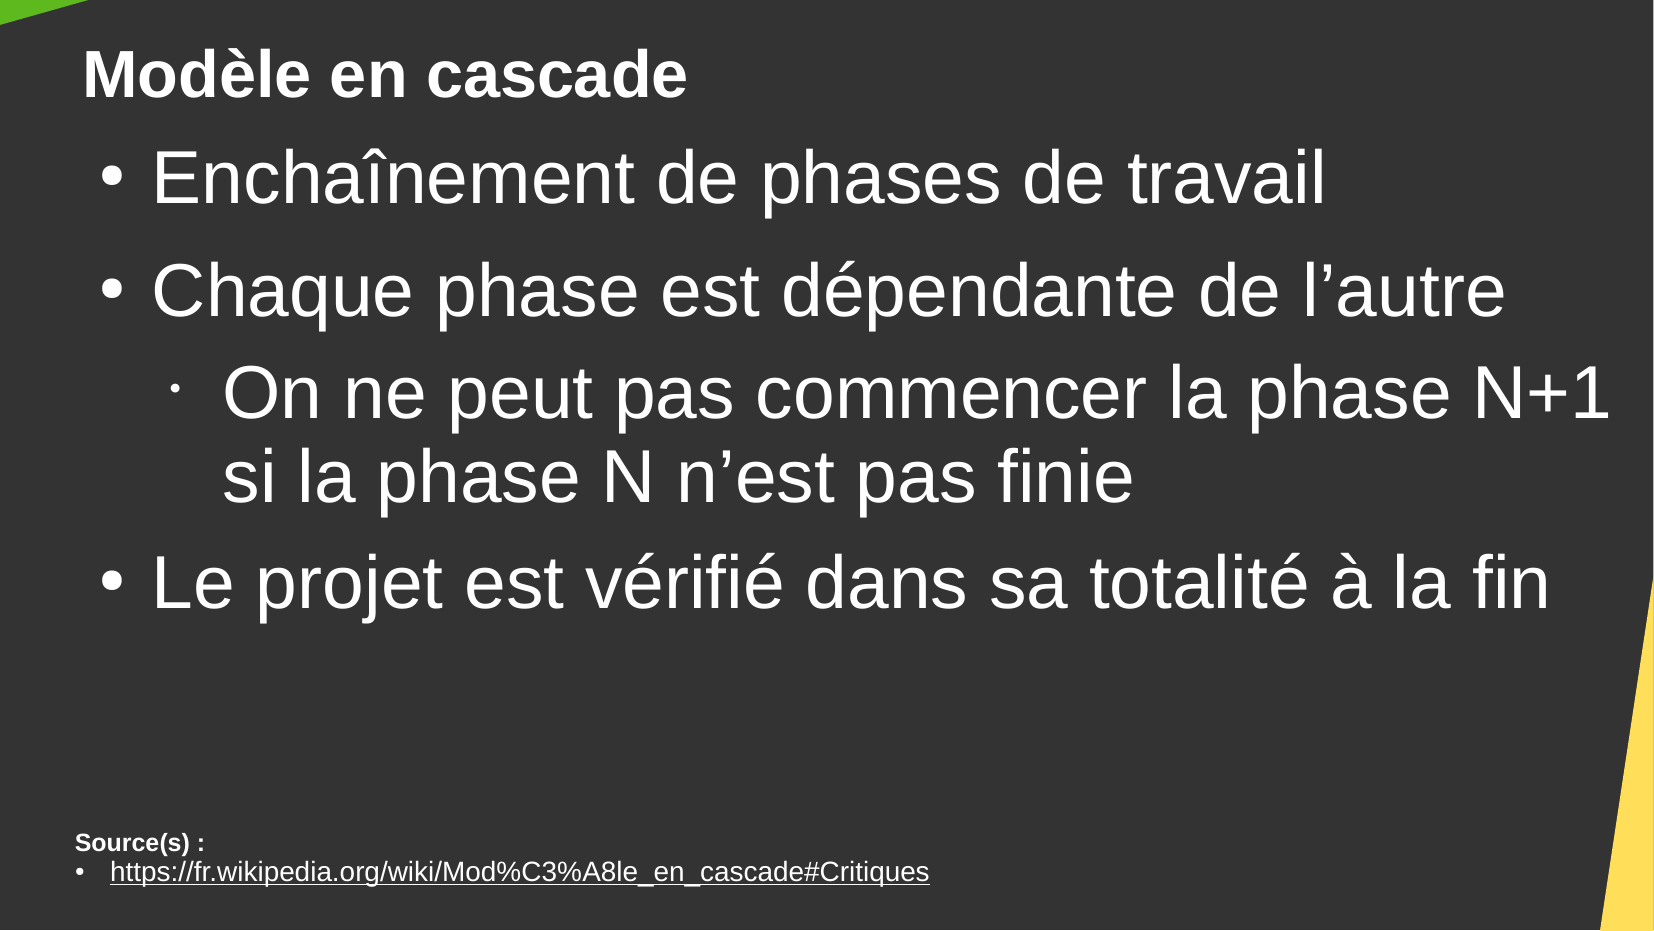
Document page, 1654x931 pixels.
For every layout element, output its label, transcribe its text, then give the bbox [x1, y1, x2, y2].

list Enchaînement de phases de travail Chaque phase est dépendante de l’autre On ne peut pas commencer la phase N+1 si la phase N n’est pas finie Le projet est vérifié dans sa totalité à la fin [80, 135, 1620, 839]
title Modèle en cascade [82, 37, 1571, 122]
text_box [0, 0, 89, 25]
text_box [1599, 572, 1654, 931]
text_box Source(s) : https://fr.wikipedia.org/wiki/Mod%C3%A8le_en_cascade#Critiques [60, 821, 1546, 921]
